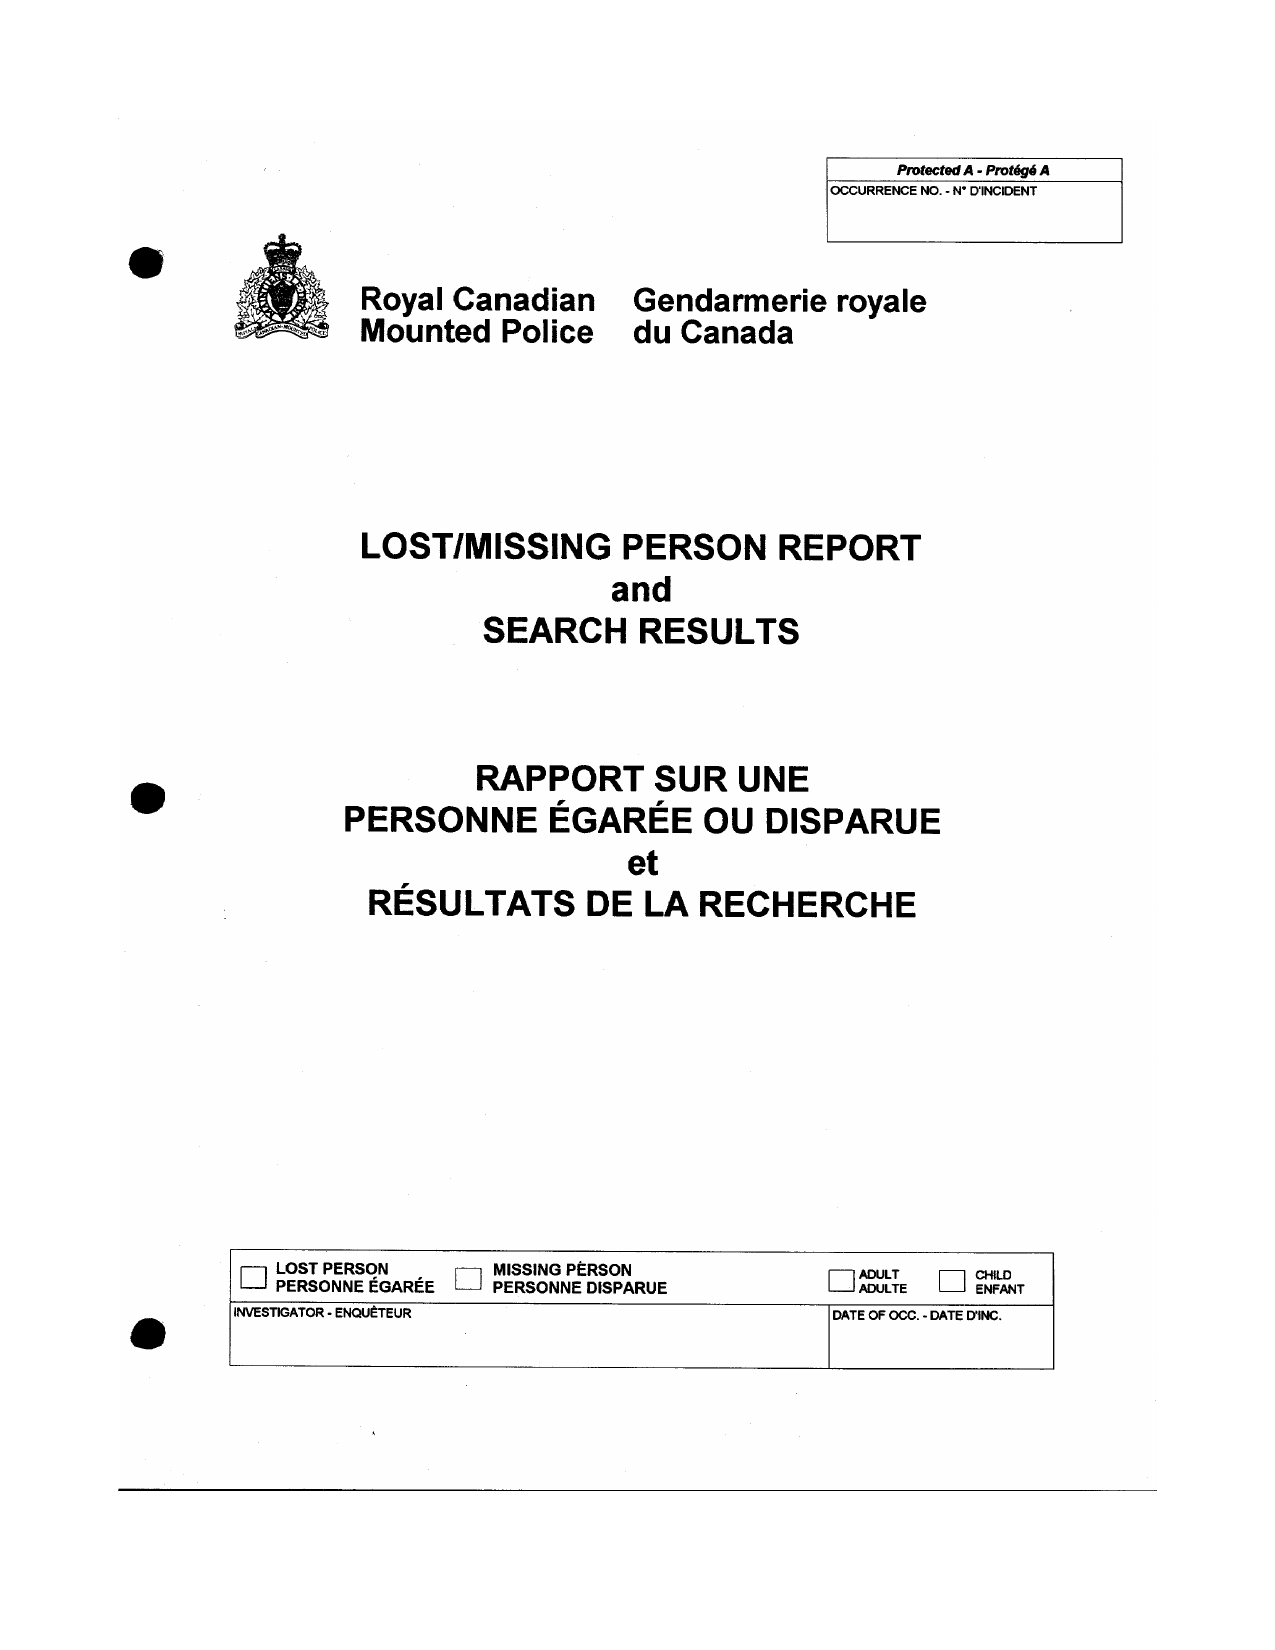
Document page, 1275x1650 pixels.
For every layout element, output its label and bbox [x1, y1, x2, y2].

picture [118, 118, 1157, 1491]
